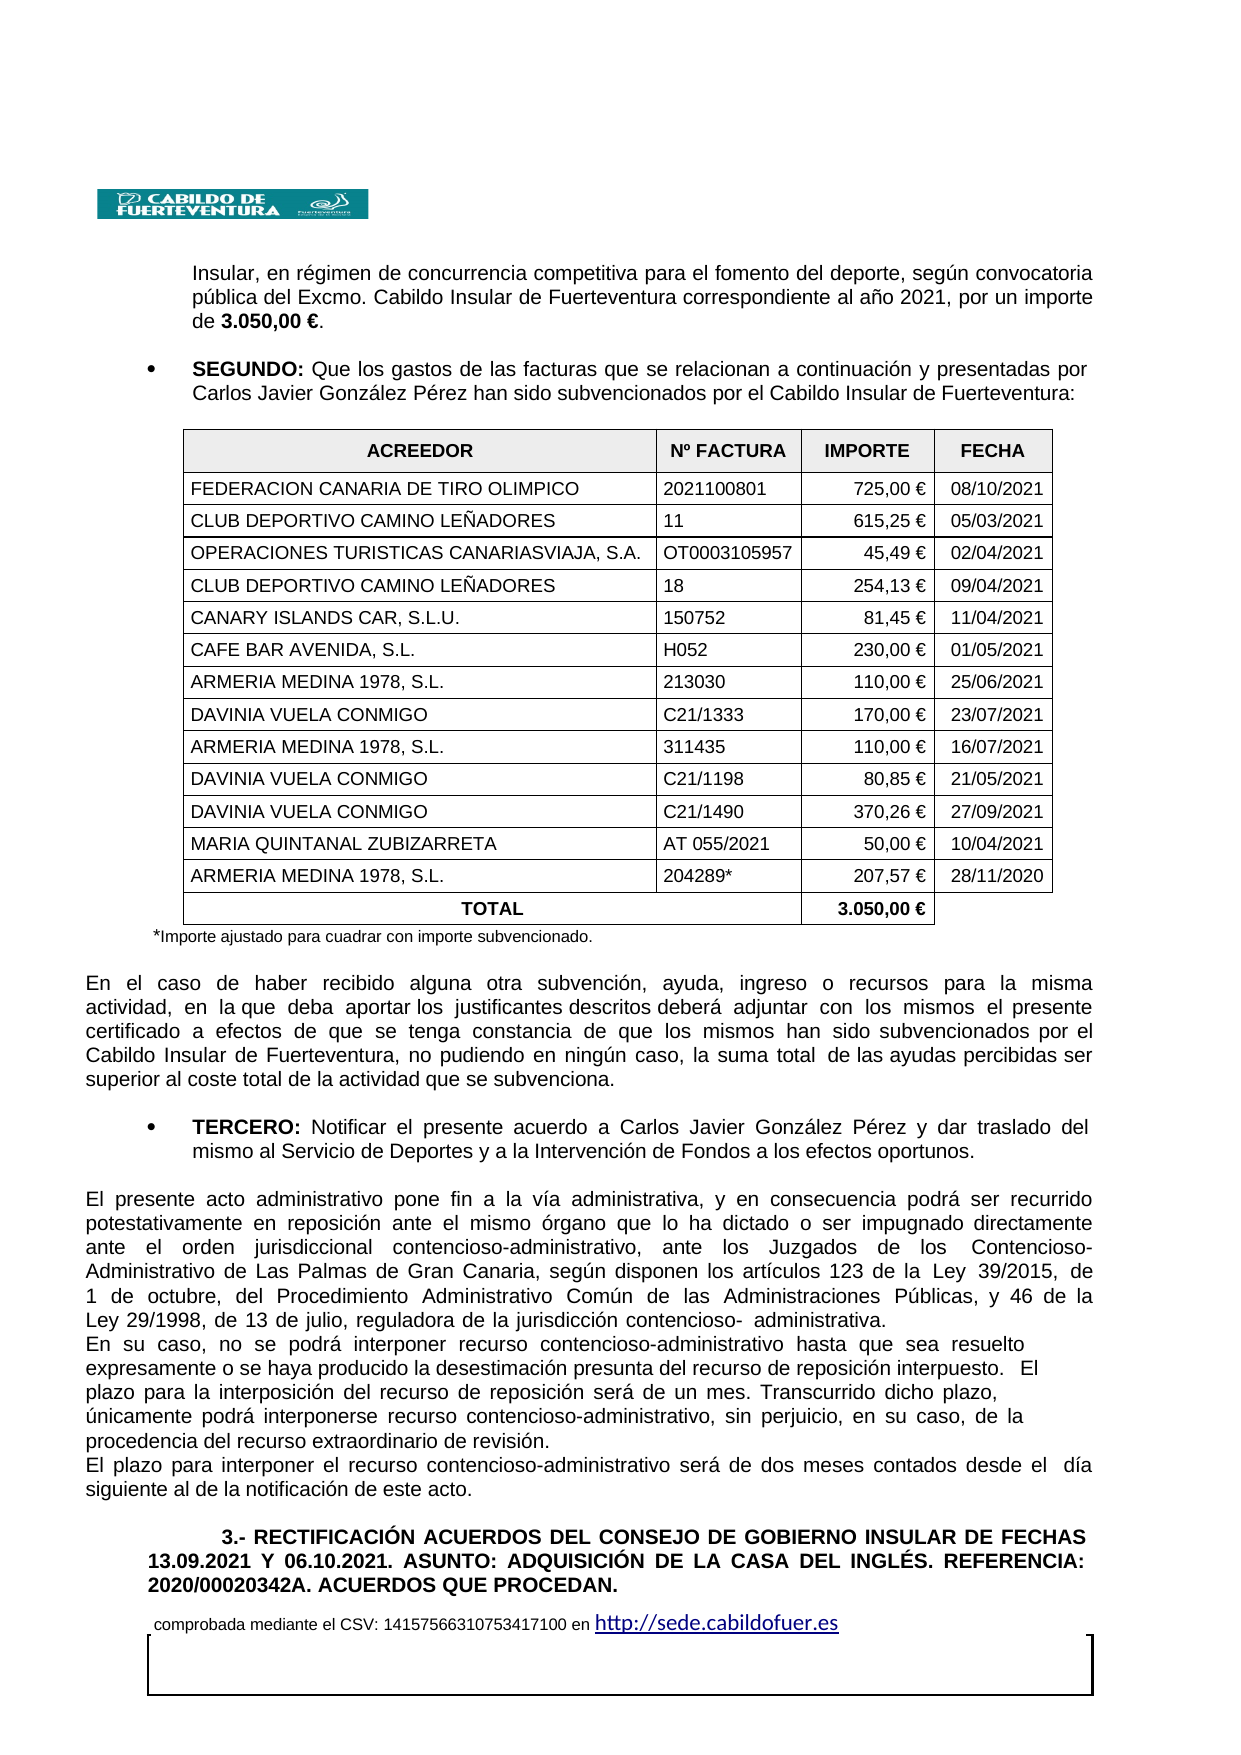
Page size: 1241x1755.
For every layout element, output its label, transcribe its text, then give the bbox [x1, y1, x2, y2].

table_cell 110,00 € [802, 731, 934, 762]
text Insular, en régimen de concurrencia competitiva para el fomento del deporte, según convocatoria pública del Excmo. Cabildo Insular de Fuerteventura correspondiente al año 2021, por un importe de 3.050,00 €. [192, 260, 1093, 333]
list TERCERO: Notificar el presente acuerdo a Carlos Javier González Pérez y dar traslado del mismo al Servicio de Deportes y a la Intervención de Fondos a los efectos oportunos. [148, 1115, 1093, 1163]
table_cell 254,13 € [802, 570, 934, 601]
table_cell OT0003105957 [657, 538, 801, 569]
table_cell 08/10/2021 [935, 473, 1052, 504]
table_cell 25/06/2021 [935, 667, 1052, 698]
table_cell 370,26 € [802, 796, 934, 827]
table_cell [935, 893, 1052, 924]
table_cell DAVINIA VUELA CONMIGO [184, 796, 656, 827]
table_cell 204289* [657, 860, 801, 892]
table_cell 23/07/2021 [935, 699, 1052, 730]
table_cell CLUB DEPORTIVO CAMINO LEÑADORES [184, 505, 656, 536]
table_cell 110,00 € [802, 667, 934, 698]
text El presente acto administrativo pone fin a la vía administrativa, y en consecuencia podrá ser recurrido potestativamente en reposición ante el mismo órgano que lo ha dictado o ser impugnado directamente ante el orden jurisdiccional contencioso-administrativo, ante los Juzgados de los Contencioso-Administrativo de Las Palmas de Gran Canaria, según disponen los artículos 123 de la Ley 39/2015, de 1 de octubre, del Procedimiento Administrativo Común de las Administraciones Públicas, y 46 de la Ley 29/1998, de 13 de julio, reguladora de la jurisdicción contencioso- administrativa. [85, 1187, 1093, 1332]
table_cell C21/1490 [657, 796, 801, 827]
text En su caso, no se podrá interponer recurso contencioso-administrativo hasta que sea resuelto expresamente o se haya producido la desestimación presunta del recurso de reposición interpuesto. El plazo para la interposición del recurso de reposición será de un mes. Transcurrido dicho plazo, únicamente podrá interponerse recurso contencioso-administrativo, sin perjuicio, en su caso, de la procedencia del recurso extraordinario de revisión. [85, 1332, 1088, 1452]
table_cell 09/04/2021 [935, 570, 1052, 601]
table_cell C21/1198 [657, 764, 801, 795]
table_cell TOTAL [184, 893, 801, 924]
table_cell 01/05/2021 [935, 634, 1052, 666]
table_cell MARIA QUINTANAL ZUBIZARRETA [184, 828, 656, 859]
table_cell 50,00 € [802, 828, 934, 859]
table_cell 27/09/2021 [935, 796, 1052, 827]
table_cell 16/07/2021 [935, 731, 1052, 762]
table_cell ARMERIA MEDINA 1978, S.L. [184, 731, 656, 762]
list SEGUNDO: Que los gastos de las facturas que se relacionan a continuación y presentadas por Carlos Javier González Pérez han sido subvencionados por el Cabildo Insular de Fuerteventura: [148, 357, 1093, 405]
table_cell C21/1333 [657, 699, 801, 730]
table_header FECHA [935, 430, 1052, 472]
table_cell ARMERIA MEDINA 1978, S.L. [184, 860, 656, 892]
table_cell 213030 [657, 667, 801, 698]
table_cell 230,00 € [802, 634, 934, 666]
table_cell 2021100801 [657, 473, 801, 504]
text 13.09.2021 Y 06.10.2021. ASUNTO: ADQUISICIÓN DE LA CASA DEL INGLÉS. REFERENCIA: [148, 1548, 1107, 1572]
table_header ACREEDOR [184, 430, 656, 472]
table_cell 02/04/2021 [935, 538, 1052, 569]
table_cell CLUB DEPORTIVO CAMINO LEÑADORES [184, 570, 656, 601]
table_cell 11/04/2021 [935, 602, 1052, 633]
text El plazo para interponer el recurso contencioso-administrativo será de dos meses contados desde el día siguiente al de la notificación de este acto. [85, 1452, 1093, 1501]
table_cell 207,57 € [802, 860, 934, 892]
table_cell 21/05/2021 [935, 764, 1052, 795]
table_cell 18 [657, 570, 801, 601]
table_cell DAVINIA VUELA CONMIGO [184, 699, 656, 730]
table_cell 615,25 € [802, 505, 934, 536]
text 2020/00020342A. ACUERDOS QUE PROCEDAN. [148, 1572, 1107, 1596]
table_cell 3.050,00 € [802, 893, 934, 924]
table_cell DAVINIA VUELA CONMIGO [184, 764, 656, 795]
table_cell ARMERIA MEDINA 1978, S.L. [184, 667, 656, 698]
table_header Nº FACTURA [657, 430, 801, 472]
table_cell 81,45 € [802, 602, 934, 633]
table_header IMPORTE [802, 430, 934, 472]
text *Importe ajustado para cuadrar con importe subvencionado. [153, 925, 1107, 946]
subtitle 3.- RECTIFICACIÓN ACUERDOS DEL CONSEJO DE GOBIERNO INSULAR DE FECHAS [221, 1524, 1107, 1548]
table_cell 28/11/2020 [935, 860, 1052, 892]
table_cell 725,00 € [802, 473, 934, 504]
table_cell 80,85 € [802, 764, 934, 795]
table_cell CAFE BAR AVENIDA, S.L. [184, 634, 656, 666]
table_cell 311435 [657, 731, 801, 762]
table_cell 170,00 € [802, 699, 934, 730]
table_cell 45,49 € [802, 538, 934, 569]
table_cell OPERACIONES TURISTICAS CANARIASVIAJA, S.A. [184, 538, 656, 569]
table_cell 10/04/2021 [935, 828, 1052, 859]
table_cell 05/03/2021 [935, 505, 1052, 536]
table_cell 11 [657, 505, 801, 536]
table_cell H052 [657, 634, 801, 666]
table_cell CANARY ISLANDS CAR, S.L.U. [184, 602, 656, 633]
picture [97, 189, 369, 219]
table_cell AT 055/2021 [657, 828, 801, 859]
table_cell FEDERACION CANARIA DE TIRO OLIMPICO [184, 473, 656, 504]
text En el caso de haber recibido alguna otra subvención, ayuda, ingreso o recursos para la misma actividad, en la que deba aportar los justificantes descritos deberá adjuntar con los mismos el presente certificado a efectos de que se tenga constancia de que los mismos han sido subvencionados por el Cabildo Insular de Fuerteventura, no pudiendo en ningún caso, la suma total de las ayudas percibidas ser superior al coste total de la actividad que se subvenciona. [85, 970, 1093, 1091]
table_cell 150752 [657, 602, 801, 633]
